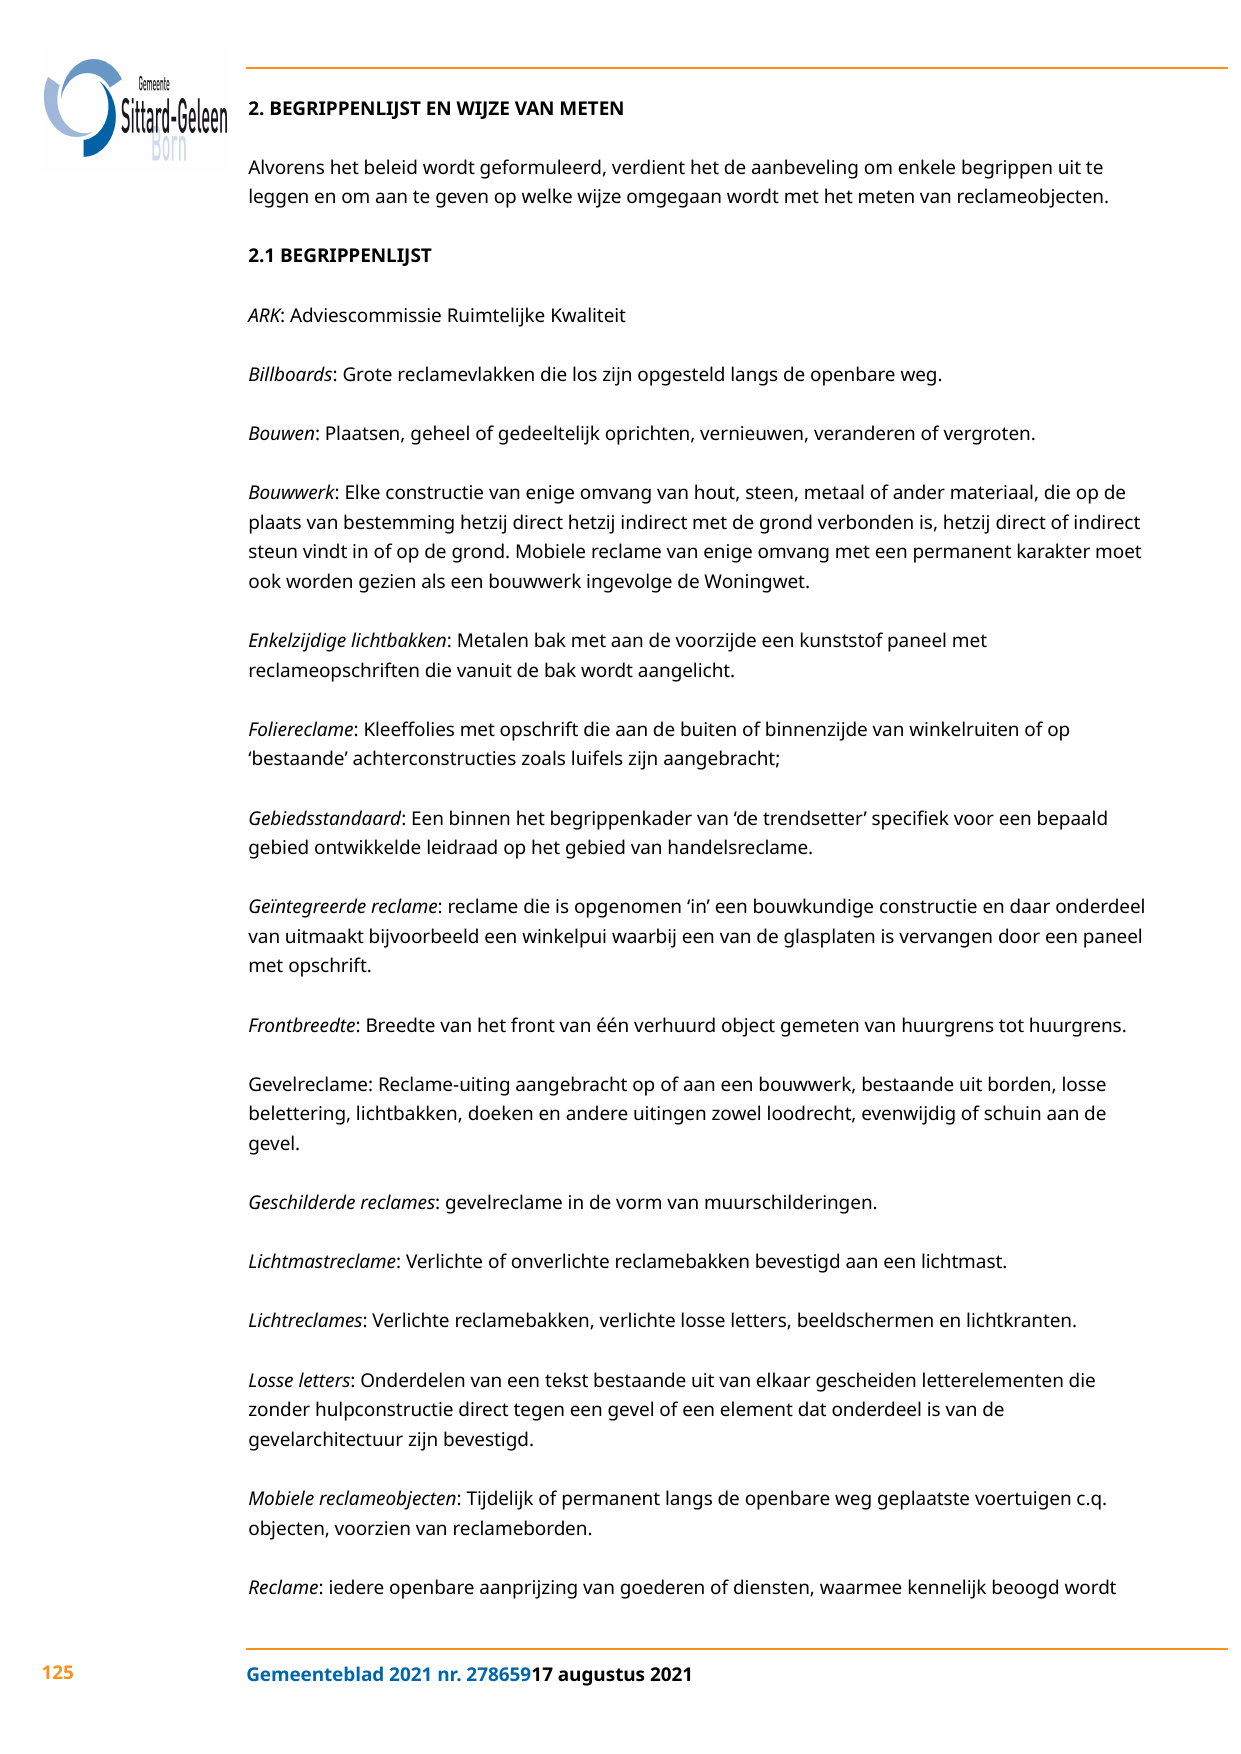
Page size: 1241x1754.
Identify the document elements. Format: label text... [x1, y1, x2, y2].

text Geschilderde reclames: gevelreclame in de vorm van muurschilderingen. [248, 1189, 1152, 1215]
text Lichtmastreclame: Verlichte of onverlichte reclamebakken bevestigd aan een lichtmast. [248, 1248, 1152, 1274]
text 2.1 BEGRIPPENLIJST [248, 243, 1152, 268]
picture [41, 47, 231, 172]
text Reclame: iedere openbare aanprijzing van goederen of diensten, waarmee kennelijk beoogd wordt [248, 1574, 1152, 1600]
text Frontbreedte: Breedte van het front van één verhuurd object gemeten van huurgrens tot huurgrens. [248, 1012, 1152, 1038]
text 2. BEGRIPPENLIJST EN WIJZE VAN METEN [248, 95, 1152, 121]
text Billboards: Grote reclamevlakken die los zijn opgesteld langs de openbare weg. [248, 361, 1152, 387]
text Bouwwerk: Elke constructie van enige omvang van hout, steen, metaal of ander materiaal, die op de plaats van bestemming hetzij direct hetzij indirect met de grond verbonden is, hetzij direct of indirect steun vindt in of op de grond. Mobiele reclame van enige omvang met een permanent karakter moet ook worden gezien als een bouwwerk ingevolge de Woningwet. [248, 479, 1152, 594]
text Lichtreclames: Verlichte reclamebakken, verlichte losse letters, beeldschermen en lichtkranten. [248, 1308, 1152, 1333]
text Gebiedsstandaard: Een binnen het begrippenkader van ‘de trendsetter’ specifiek voor een bepaald gebied ontwikkelde leidraad op het gebied van handelsreclame. [248, 805, 1152, 860]
text Losse letters: Onderdelen van een tekst bestaande uit van elkaar gescheiden letterelementen die zonder hulpconstructie direct tegen een gevel of een element dat onderdeel is van de gevelarchitectuur zijn bevestigd. [248, 1367, 1152, 1452]
text ARK: Adviescommissie Ruimtelijke Kwaliteit [248, 302, 1152, 328]
text Alvorens het beleid wordt geformuleerd, verdient het de aanbeveling om enkele begrippen uit te leggen en om aan te geven op welke wijze omgegaan wordt met het meten van reclameobjecten. [248, 154, 1152, 209]
text Geïntegreerde reclame: reclame die is opgenomen ‘in’ een bouwkundige constructie en daar onderdeel van uitmaakt bijvoorbeeld een winkelpui waarbij een van de glasplaten is vervangen door een paneel met opschrift. [248, 893, 1152, 978]
text Gevelreclame: Reclame-uiting aangebracht op of aan een bouwwerk, bestaande uit borden, losse belettering, lichtbakken, doeken en andere uitingen zowel loodrecht, evenwijdig of schuin aan de gevel. [248, 1071, 1152, 1156]
text Mobiele reclameobjecten: Tijdelijk of permanent langs de openbare weg geplaatste voertuigen c.q. objecten, voorzien van reclameborden. [248, 1485, 1152, 1541]
text Bouwen: Plaatsen, geheel of gedeeltelijk oprichten, vernieuwen, veranderen of vergroten. [248, 420, 1152, 446]
text Foliereclame: Kleeffolies met opschrift die aan de buiten of binnenzijde van winkelruiten of op ‘bestaande’ achterconstructies zoals luifels zijn aangebracht; [248, 716, 1152, 771]
text Enkelzijdige lichtbakken: Metalen bak met aan de voorzijde een kunststof paneel met reclameopschriften die vanuit de bak wordt aangelicht. [248, 627, 1152, 683]
